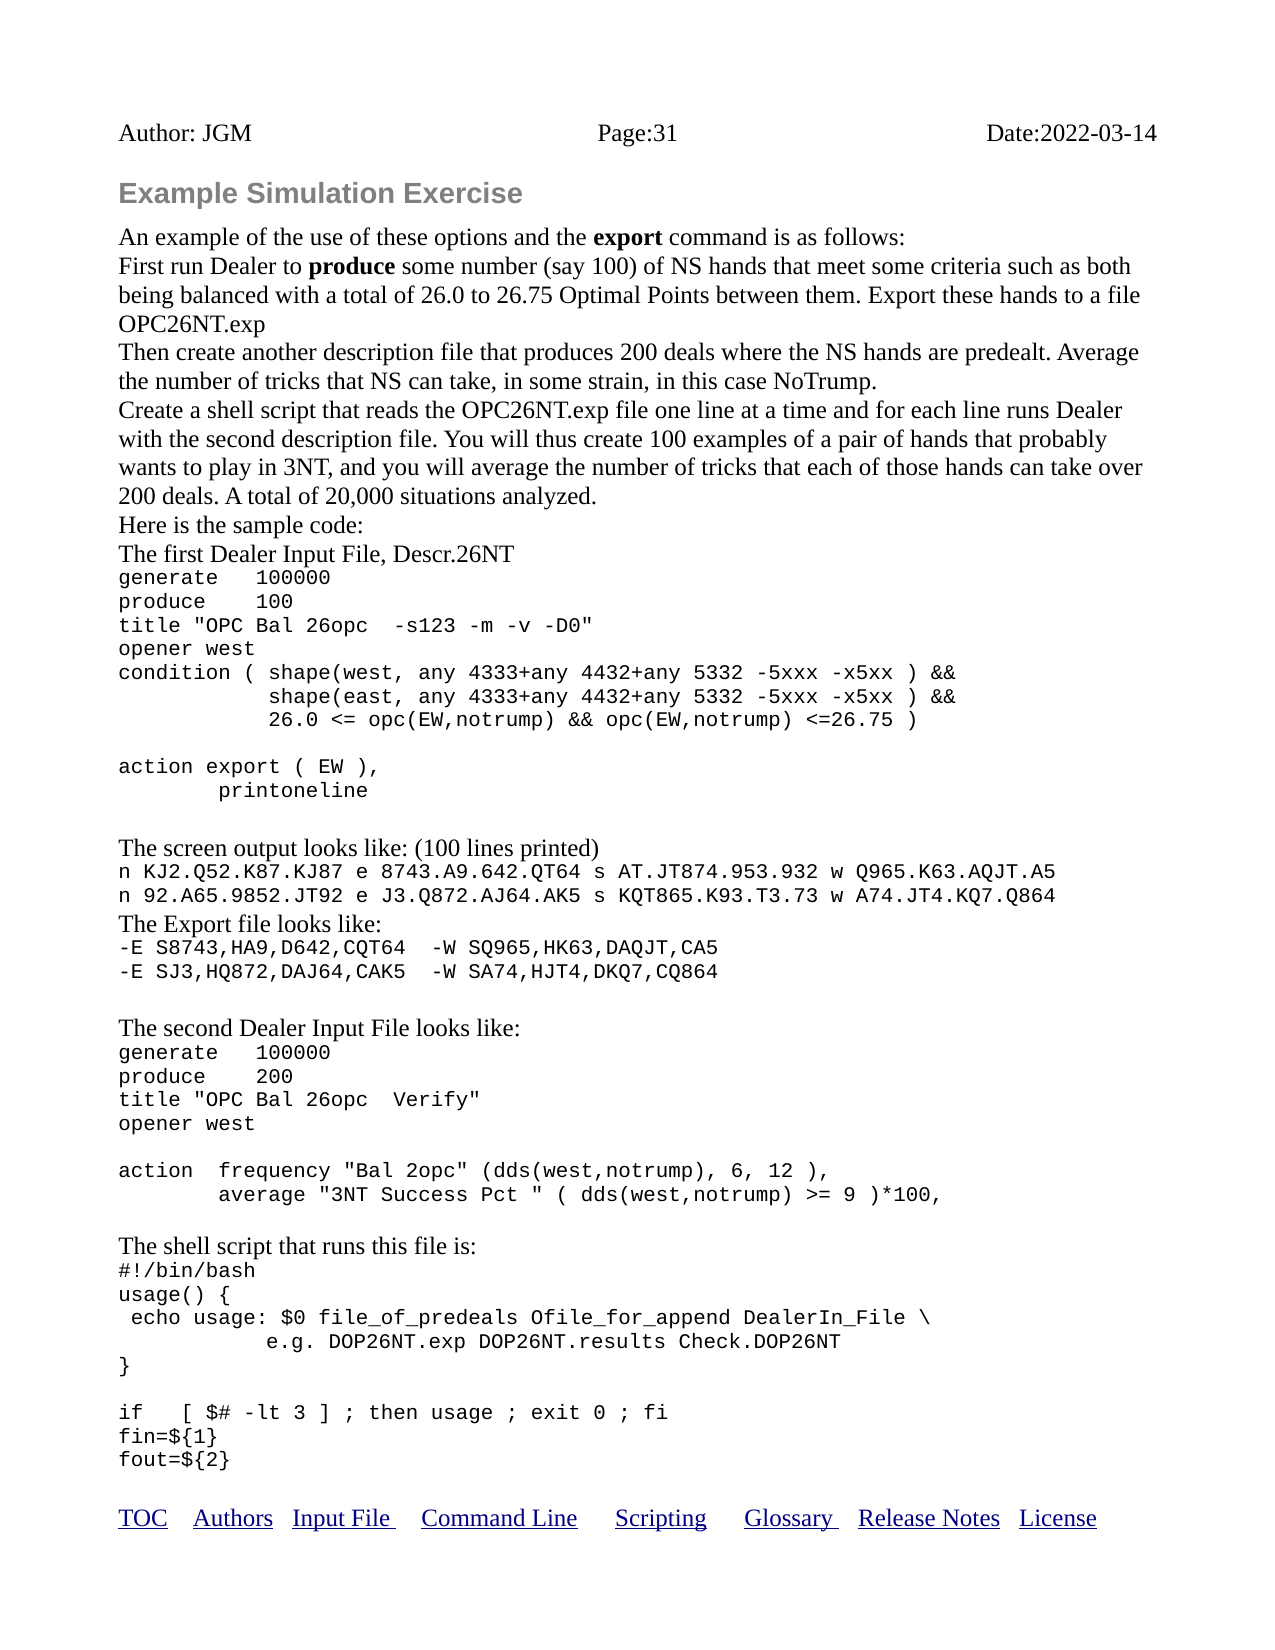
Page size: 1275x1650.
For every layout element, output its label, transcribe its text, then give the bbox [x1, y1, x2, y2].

text n 92.A65.9852.JT92 e J3.Q872.AJ64.AK5 s KQT865.K93.T3.73 w A74.JT4.KQ7.Q864 [118, 885, 1157, 909]
text fout=${2} [118, 1449, 1157, 1473]
text printoneline [118, 780, 1157, 804]
text -E SJ3,HQ872,DAJ64,CAK5 -W SA74,HJT4,DKQ7,CQ864 [118, 961, 1157, 985]
text The second Dealer Input File looks like: [118, 1013, 1157, 1042]
text Here is the sample code: [118, 510, 1157, 539]
text if [ $# -lt 3 ] ; then usage ; exit 0 ; fi [118, 1402, 1157, 1426]
text 26.0 <= opc(EW,notrump) && opc(EW,notrump) <=26.75 ) [118, 709, 1157, 733]
text generate 100000 [118, 567, 1157, 591]
text condition ( shape(west, any 4333+any 4432+any 5332 -5xxx -x5xx ) && [118, 662, 1157, 686]
text opener west [118, 638, 1157, 662]
subtitle Example Simulation Exercise [118, 176, 1157, 210]
text Create a shell script that reads the OPC26NT.exp file one line at a time and for each line runs Dealer with the second description file. You will thus create 100 examples of a pair of hands that probably wants to play in 3NT, and you will average the number of tricks that each of those hands can take over 200 deals. A total of 20,000 situations analyzed. [118, 395, 1157, 510]
text produce 200 [118, 1066, 1157, 1089]
text The first Dealer Input File, Descr.26NT [118, 539, 1157, 567]
text The screen output looks like: (100 lines printed) [118, 833, 1157, 861]
text } [118, 1355, 1157, 1378]
text -E S8743,HA9,D642,CQT64 -W SQ965,HK63,DAQJT,CA5 [118, 937, 1157, 961]
text The shell script that runs this file is: [118, 1231, 1157, 1260]
text n KJ2.Q52.K87.KJ87 e 8743.A9.642.QT64 s AT.JT874.953.932 w Q965.K63.AQJT.A5 [118, 861, 1157, 885]
text action frequency "Bal 2opc" (dds(west,notrump), 6, 12 ), [118, 1160, 1157, 1184]
text The Export file looks like: [118, 909, 1157, 937]
text generate 100000 [118, 1042, 1157, 1066]
text Then create another description file that produces 200 deals where the NS hands are predealt. Average the number of tricks that NS can take, in some strain, in this case NoTrump. [118, 337, 1157, 395]
text produce 100 [118, 591, 1157, 615]
text fin=${1} [118, 1426, 1157, 1449]
text action export ( EW ), [118, 757, 1157, 780]
text shape(east, any 4333+any 4432+any 5332 -5xxx -x5xx ) && [118, 686, 1157, 709]
text #!/bin/bash [118, 1260, 1157, 1284]
text echo usage: $0 file_of_predeals Ofile_for_append DealerIn_File \ [118, 1307, 1157, 1331]
text average "3NT Success Pct " ( dds(west,notrump) >= 9 )*100, [118, 1184, 1157, 1208]
text e.g. DOP26NT.exp DOP26NT.results Check.DOP26NT [118, 1331, 1157, 1355]
text usage() { [118, 1284, 1157, 1307]
text An example of the use of these options and the export command is as follows: [118, 222, 1157, 251]
text First run Dealer to produce some number (say 100) of NS hands that meet some criteria such as both being balanced with a total of 26.0 to 26.75 Optimal Points between them. Export these hands to a file OPC26NT.exp [118, 251, 1157, 337]
text title "OPC Bal 26opc -s123 -m -v -D0" [118, 615, 1157, 638]
text title "OPC Bal 26opc Verify" [118, 1089, 1157, 1113]
text opener west [118, 1113, 1157, 1137]
